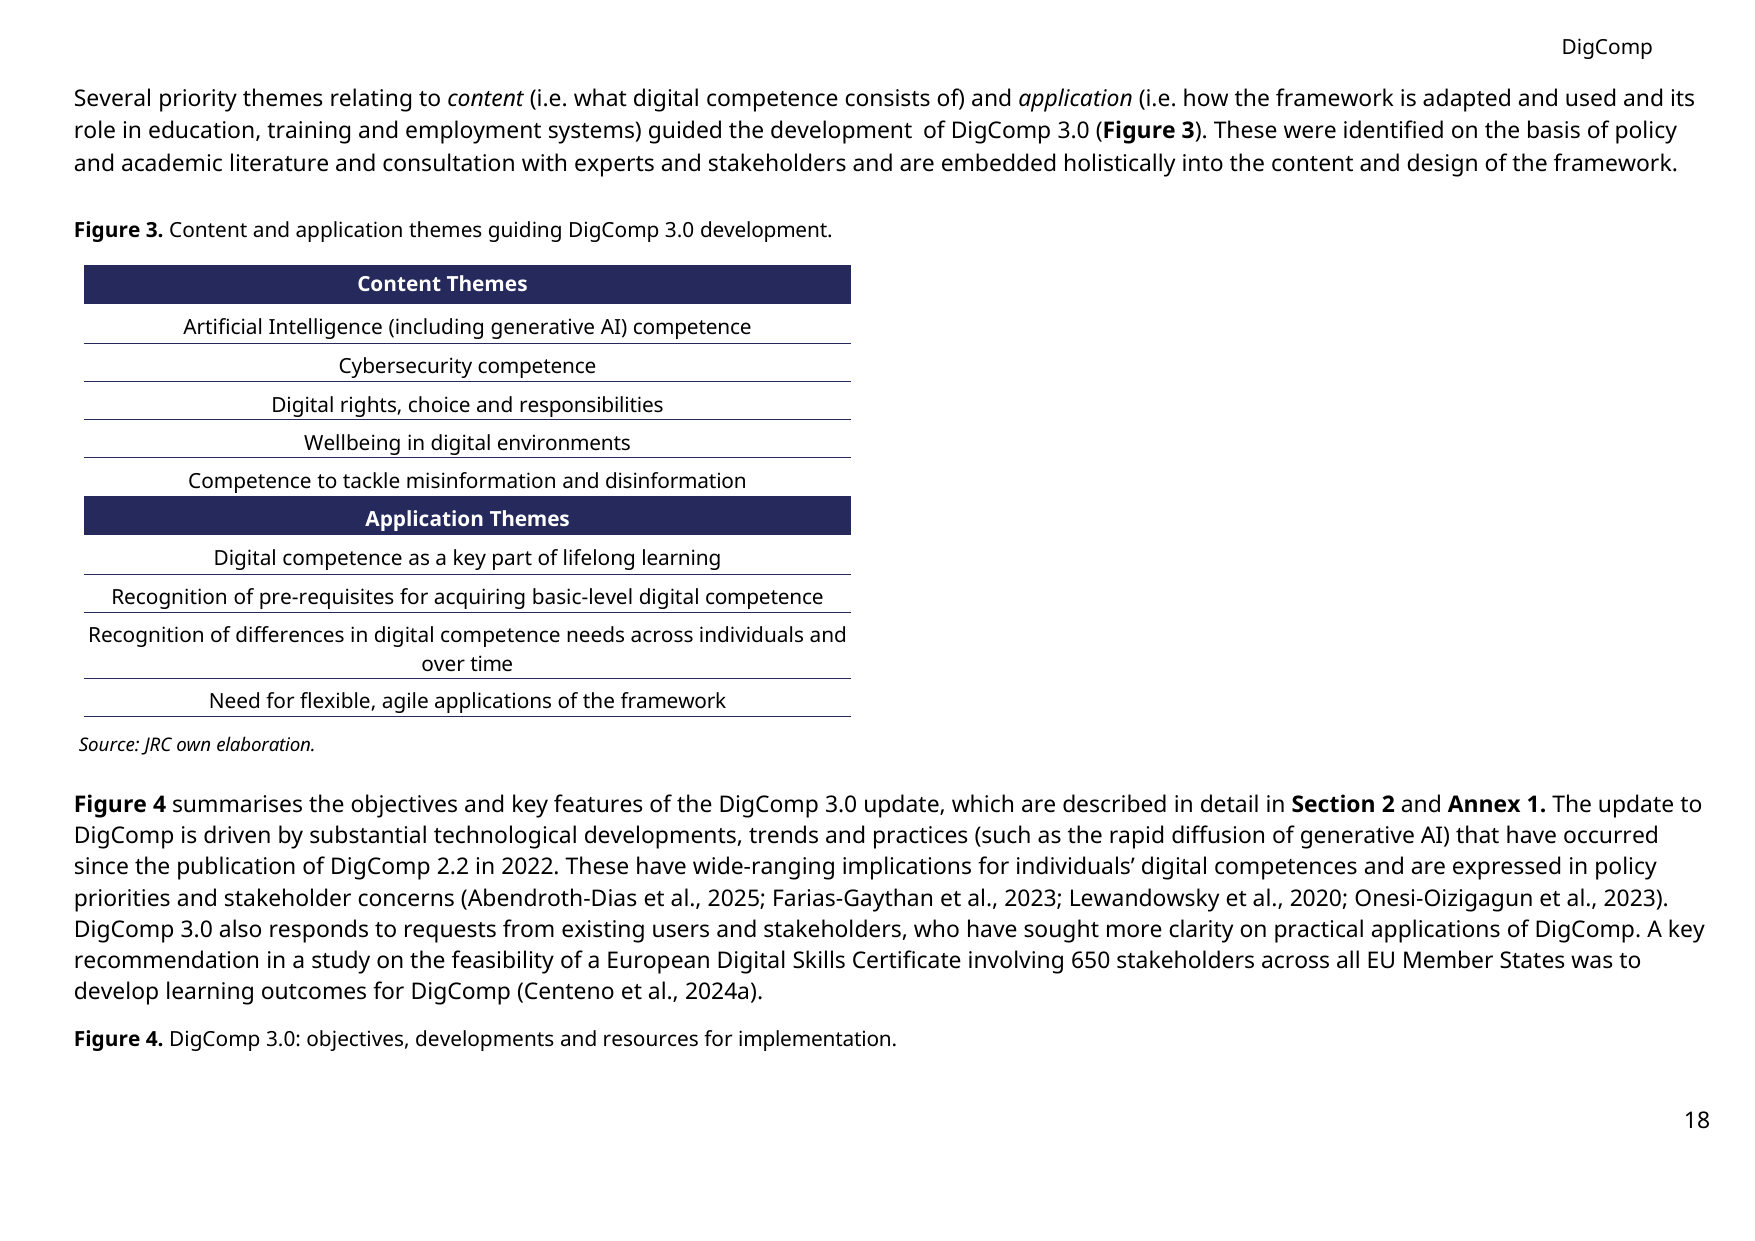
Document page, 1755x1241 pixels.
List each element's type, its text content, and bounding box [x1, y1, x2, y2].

table_cell Recognition of differences in digital competence needs across individuals and over time [84, 613, 851, 677]
table_cell Need for flexible, agile applications of the framework [84, 679, 851, 716]
text Figure 3. Content and application themes guiding DigComp 3.0 development. [74, 215, 1710, 243]
table_cell Cybersecurity competence [84, 344, 851, 381]
text Source: JRC own elaboration. [78, 731, 1710, 756]
table_cell Digital rights, choice and responsibilities [84, 382, 851, 419]
table_cell Competence to tackle misinformation and disinformation [84, 458, 851, 496]
table_cell Application Themes [84, 496, 851, 535]
text Figure 4 summarises the objectives and key features of the DigComp 3.0 update, which are described in detail in Section 2 and Annex 1. The update to DigComp is driven by substantial technological developments, trends and practices (such as the rapid diffusion of generative AI) that have occurred since the publication of DigComp 2.2 in 2022. These have wide-ranging implications for individuals’ digital competences and are expressed in policy priorities and stakeholder concerns (Abendroth-Dias et al., 2025; Farias-Gaythan et al., 2023; Lewandowsky et al., 2020; Onesi-Oizigagun et al., 2023). DigComp 3.0 also responds to requests from existing users and stakeholders, who have sought more clarity on practical applications of DigComp. A key recommendation in a study on the feasibility of a European Digital Skills Certificate involving 650 stakeholders across all EU Member States was to develop learning outcomes for DigComp (Centeno et al., 2024a). [74, 788, 1710, 1006]
table_cell Recognition of pre-requisites for acquiring basic-level digital competence [84, 575, 851, 612]
table_cell Wellbeing in digital environments [84, 420, 851, 457]
text Several priority themes relating to content (i.e. what digital competence consists of) and application (i.e. how the framework is adapted and used and its role in education, training and employment systems) guided the development of DigComp 3.0 (Figure 3). These were identified on the basis of policy and academic literature and consultation with experts and stakeholders and are embedded holistically into the content and design of the framework. [74, 82, 1710, 178]
table_cell Artificial Intelligence (including generative AI) competence [84, 304, 851, 343]
text Figure 4. DigComp 3.0: objectives, developments and resources for implementation. [74, 1024, 1710, 1052]
table_cell Digital competence as a key part of lifelong learning [84, 535, 851, 573]
table_header Content Themes [84, 265, 851, 304]
